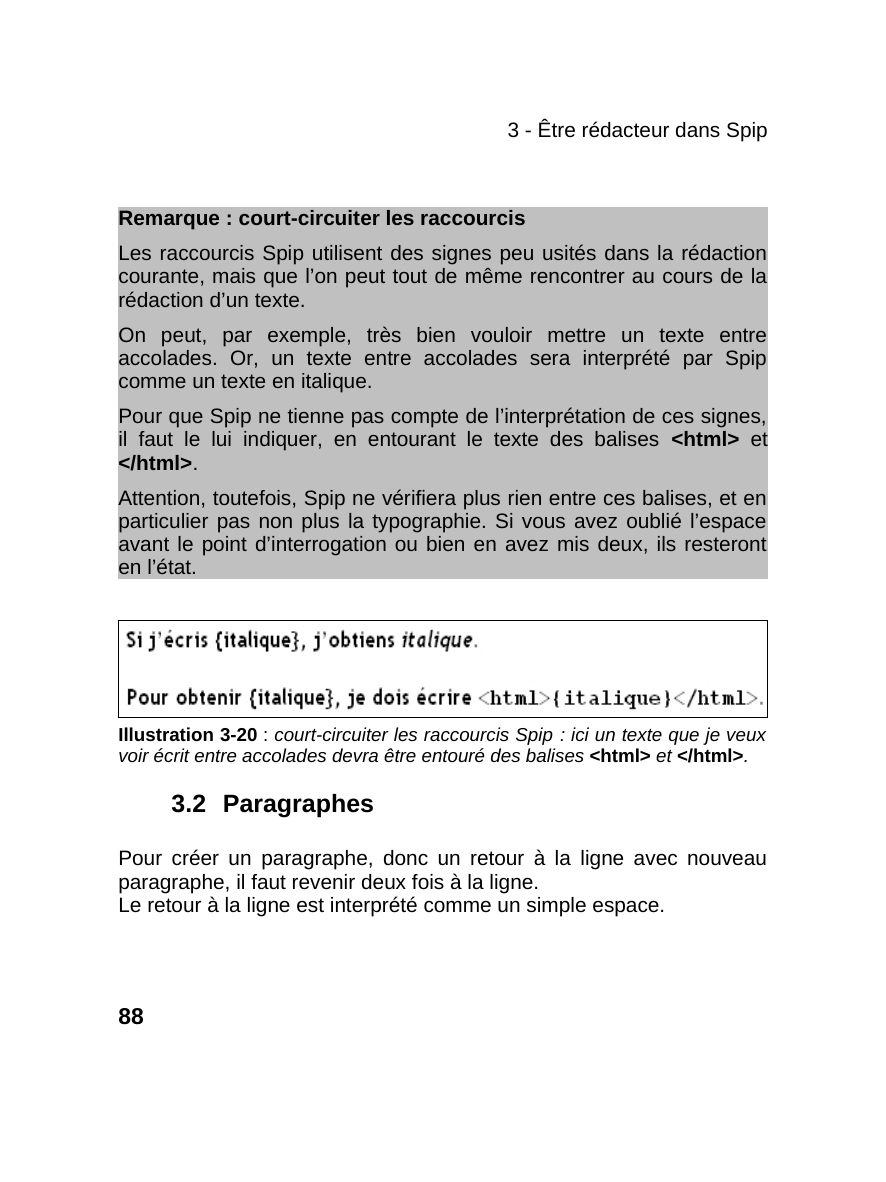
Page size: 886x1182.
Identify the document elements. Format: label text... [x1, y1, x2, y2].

text Pour que Spip ne tienne pas compte de l’interprétation de ces signes, il faut le lui indiquer, en entourant le texte des balises <html> et </html>. [118, 404, 768, 474]
text Attention, toutefois, Spip ne vérifiera plus rien entre ces balises, et en particulier pas non plus la typographie. Si vous avez oublié l’espace avant le point d’interrogation ou bien en avez mis deux, ils resteront en l’état. [118, 486, 768, 579]
text Le retour à la ligne est interprété comme un simple espace. [118, 893, 768, 917]
text Illustration 3-20 : court-circuiter les raccourcis Spip : ici un texte que je veux voir écrit entre accolades devra être entouré des balises <html> et </html>. [118, 718, 768, 766]
text Les raccourcis Spip utilisent des signes peu usités dans la rédaction courante, mais que l’on peut tout de même rencontrer au cours de la rédaction d’un texte. [118, 242, 768, 311]
text [119, 621, 767, 717]
text Pour créer un paragraphe, donc un retour à la ligne avec nouveau paragraphe, il faut revenir deux fois à la ligne. [118, 847, 768, 893]
text On peut, par exemple, très bien vouloir mettre un texte entre accolades. Or, un texte entre accolades sera interprété par Spip comme un texte en italique. [118, 323, 768, 393]
text Remarque : court-circuiter les raccourcis [118, 207, 768, 230]
list Paragraphes [171, 789, 768, 817]
picture [122, 623, 764, 715]
